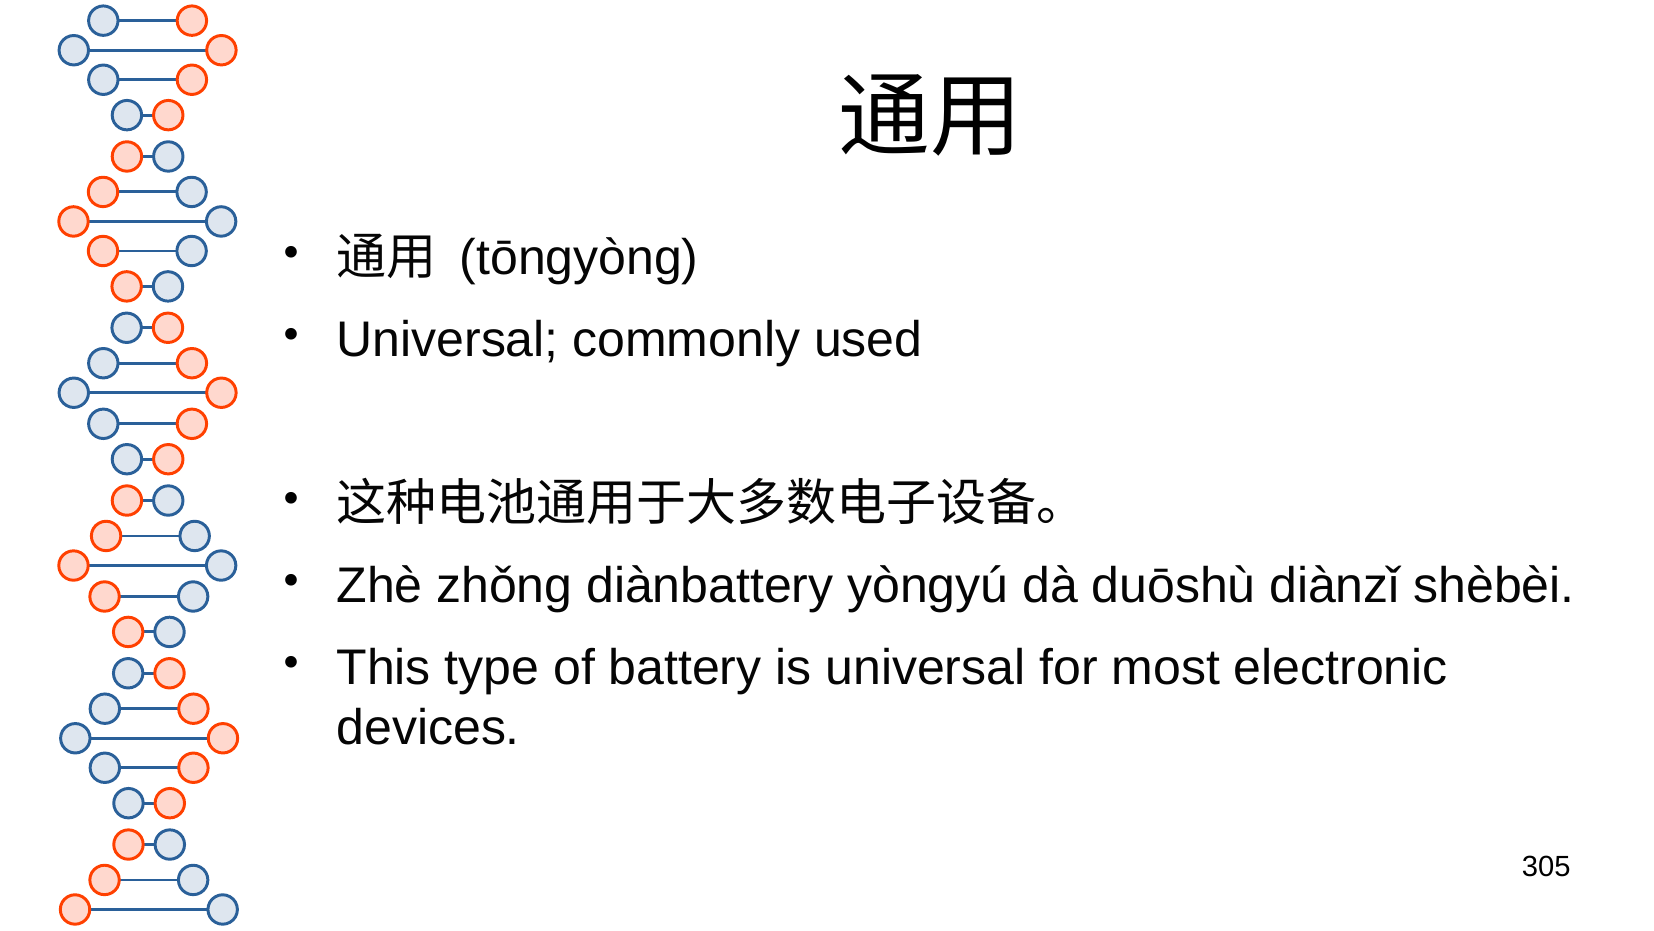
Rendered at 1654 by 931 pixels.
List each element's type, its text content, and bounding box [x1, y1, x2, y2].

list 通用 (tōngyòng) Universal; commonly used 这种电池通用于大多数电子设备。 Zhè zhǒng diànbattery yòngyú dà duōshù diànzǐ shèbèi. This type of battery is universal for most electronic devices. [265, 224, 1595, 764]
title 通用 [265, 35, 1595, 189]
